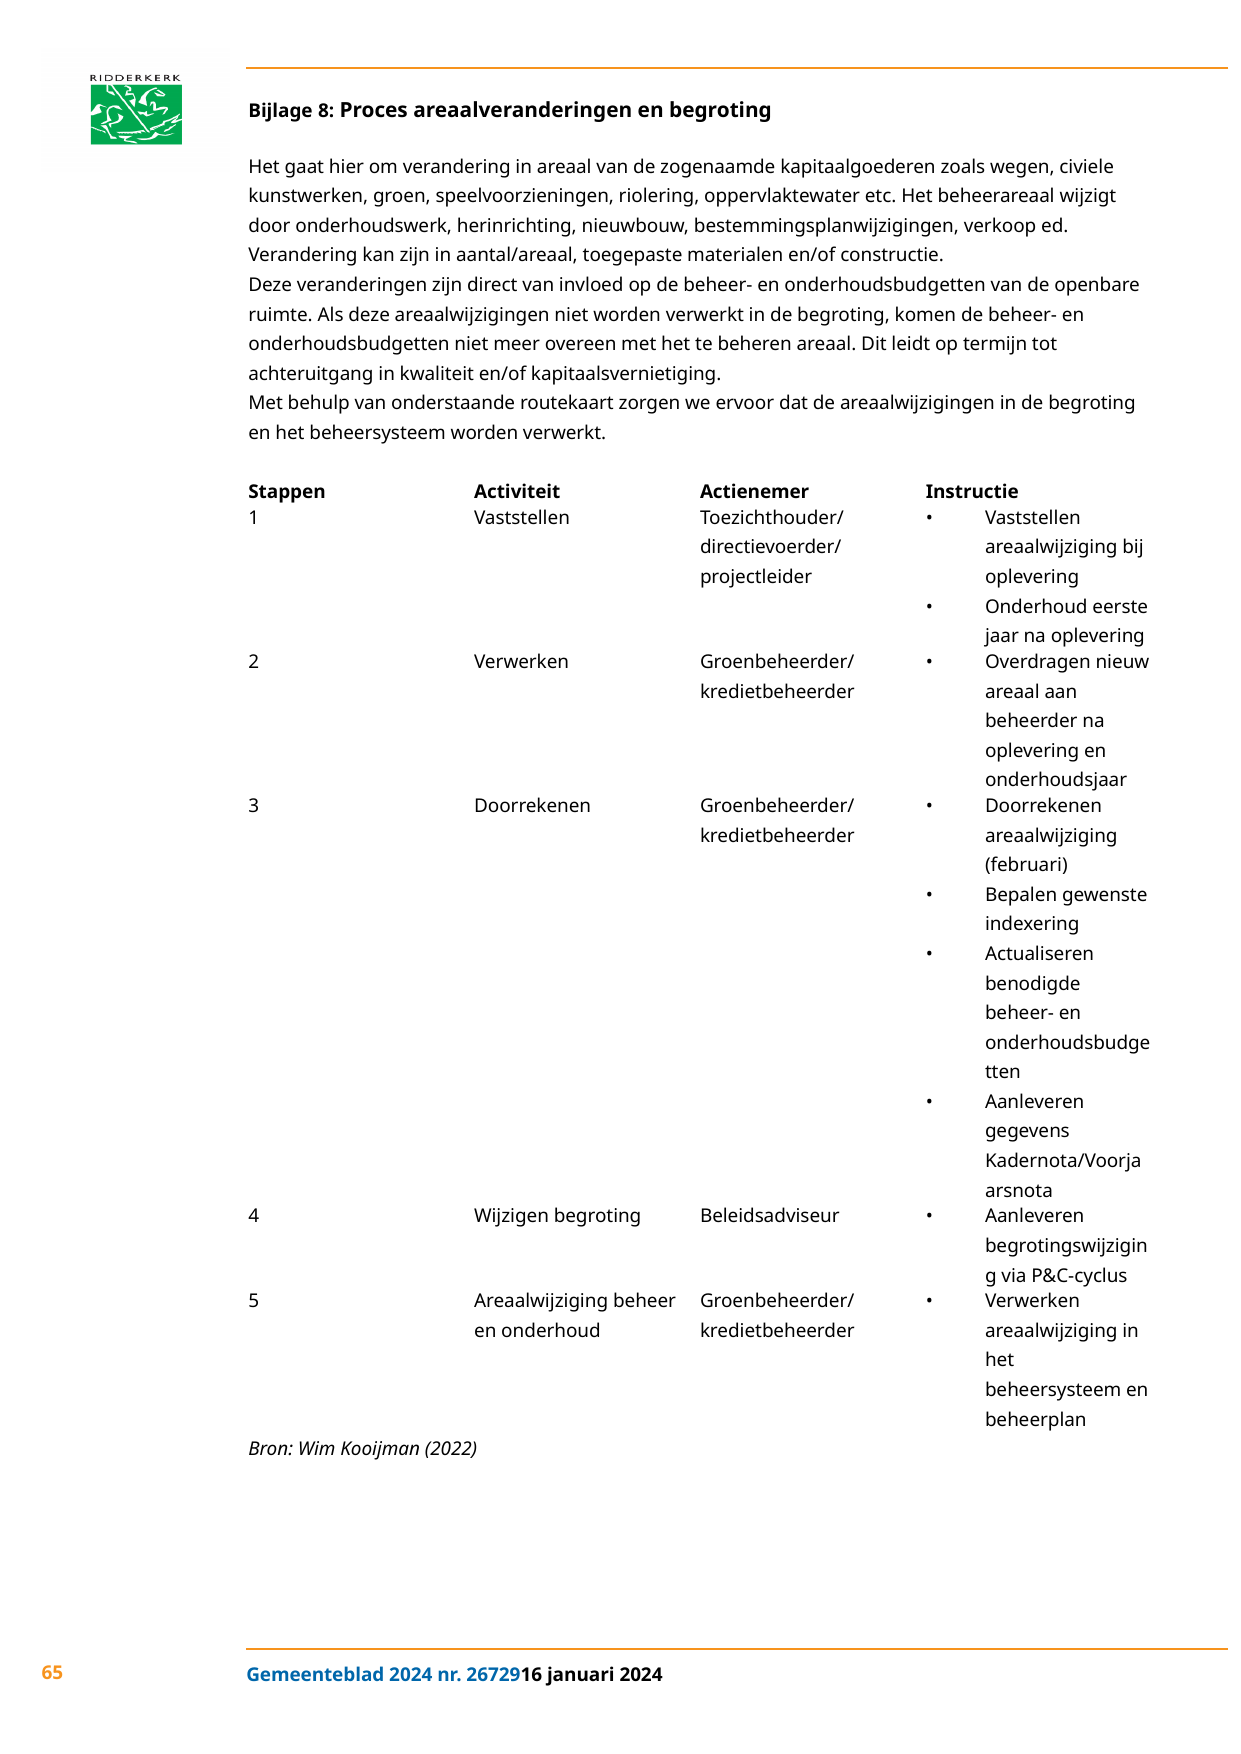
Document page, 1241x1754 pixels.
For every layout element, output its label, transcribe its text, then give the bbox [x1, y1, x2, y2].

table_cell Toezichthouder/ directievoerder/ projectleider [700, 504, 926, 648]
table_header Instructie [926, 479, 1152, 504]
table_header Activiteit [474, 479, 700, 504]
table_cell Verwerken [474, 648, 700, 792]
table_header Actienemer [700, 479, 926, 504]
table_cell Beleidsadviseur [700, 1203, 926, 1287]
table_cell 4 [248, 1203, 474, 1287]
text Deze veranderingen zijn direct van invloed op de beheer- en onderhoudsbudgetten van de openbare ruimte. Als deze areaalwijzigingen niet worden verwerkt in de begroting, komen de beheer- en onderhoudsbudgetten niet meer overeen met het te beheren areaal. Dit leidt op termijn tot achteruitgang in kwaliteit en/of kapitaalsvernietiging. [248, 271, 1152, 386]
table_cell 2 [248, 648, 474, 792]
table_header Stappen [248, 479, 474, 504]
table_cell Groenbeheerder/ kredietbeheerder [700, 1288, 926, 1432]
table_cell Overdragen nieuw areaal aan beheerder na oplevering en onderhoudsjaar [926, 648, 1152, 792]
table_cell 5 [248, 1288, 474, 1432]
table_cell Areaalwijziging beheer en onderhoud [474, 1288, 700, 1432]
table_cell Aanleveren begrotingswijziging via P&C-cyclus [926, 1203, 1152, 1287]
picture [41, 47, 231, 172]
text Bron: Wim Kooijman (2022) [248, 1435, 1152, 1461]
text Het gaat hier om verandering in areaal van de zogenaamde kapitaalgoederen zoals wegen, civiele kunstwerken, groen, speelvoorzieningen, riolering, oppervlaktewater etc. Het beheerareaal wijzigt door onderhoudswerk, herinrichting, nieuwbouw, bestemmingsplanwijzigingen, verkoop ed. Verandering kan zijn in aantal/areaal, toegepaste materialen en/of constructie. [248, 153, 1152, 267]
text Met behulp van onderstaande routekaart zorgen we ervoor dat de areaalwijzigingen in de begroting en het beheersysteem worden verwerkt. [248, 389, 1152, 445]
table_cell 1 [248, 504, 474, 648]
table_cell Doorrekenen [474, 792, 700, 1203]
table_cell 3 [248, 792, 474, 1203]
table_cell Wijzigen begroting [474, 1203, 700, 1287]
table_cell Vaststellen [474, 504, 700, 648]
table_cell Vaststellen areaalwijziging bij oplevering Onderhoud eerste jaar na oplevering [926, 504, 1152, 648]
table_cell Verwerken areaalwijziging in het beheersysteem en beheerplan [926, 1288, 1152, 1432]
table_cell Groenbeheerder/ kredietbeheerder [700, 648, 926, 792]
text Bijlage 8: Proces areaalveranderingen en begroting [248, 95, 1152, 123]
table_cell Doorrekenen areaalwijziging (februari) Bepalen gewenste indexering Actualiseren benodigde beheer- en onderhoudsbudgetten Aanleveren gegevens Kadernota/Voorjaarsnota [926, 792, 1152, 1203]
table_cell Groenbeheerder/ kredietbeheerder [700, 792, 926, 1203]
